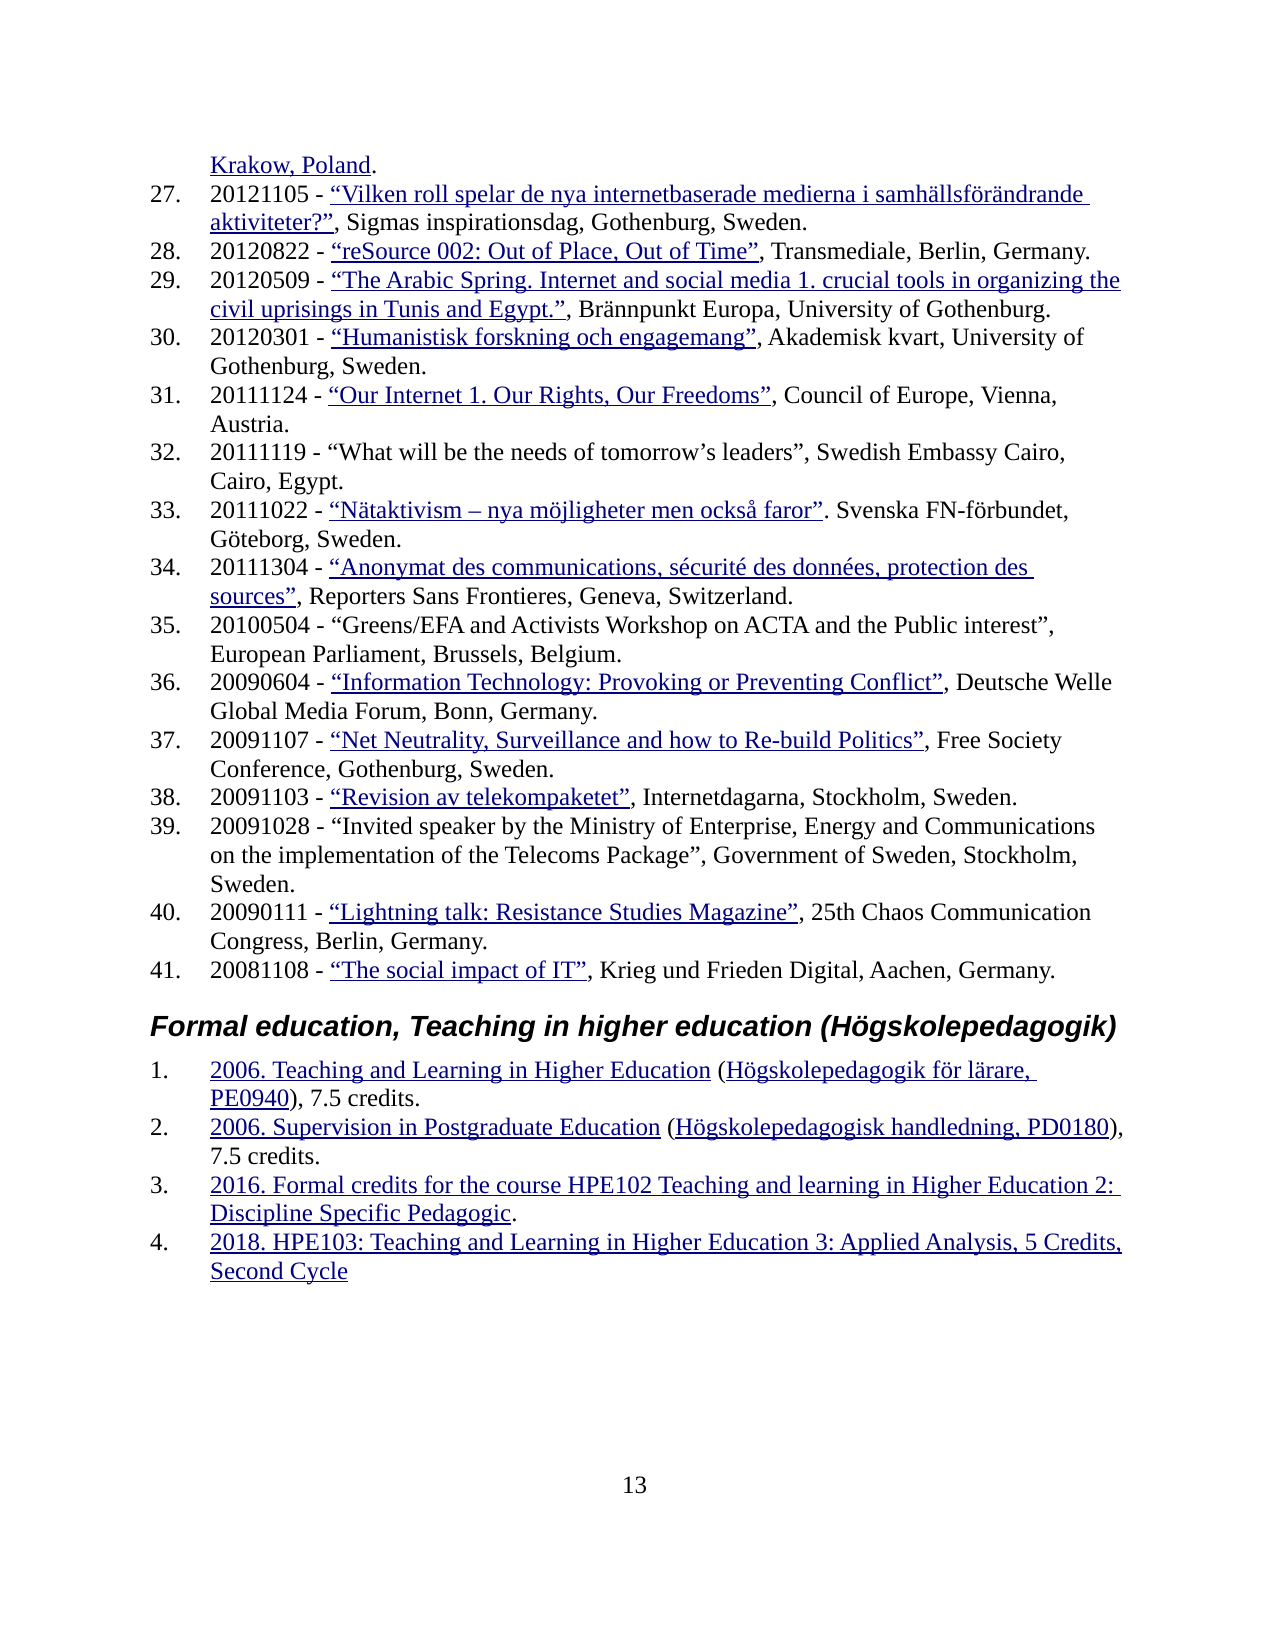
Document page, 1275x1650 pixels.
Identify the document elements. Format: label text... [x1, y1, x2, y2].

list 20081108 - “The social impact of IT”, Krieg und Frieden Digital, Aachen, Germany. [150, 955, 1125, 984]
list 2006. Teaching and Learning in Higher Education (Högskolepedagogik för lärare, PE0940), 7.5 credits. [150, 1055, 1125, 1112]
list 20111304 - “Anonymat des communications, sécurité des données, protection des sources”, Reporters Sans Frontieres, Geneva, Switzerland. [150, 552, 1125, 610]
list 20120822 - “reSource 002: Out of Place, Out of Time”, Transmediale, Berlin, Germany. [150, 236, 1125, 265]
list 20091107 - “Net Neutrality, Surveillance and how to Re-build Politics”, Free Society Conference, Gothenburg, Sweden. [150, 725, 1125, 782]
list 20090111 - “Lightning talk: Resistance Studies Magazine”, 25th Chaos Communication Congress, Berlin, Germany. [150, 897, 1125, 955]
list 20120301 - “Humanistisk forskning och engagemang”, Akademisk kvart, University of Gothenburg, Sweden. [150, 322, 1125, 380]
subtitle Formal education, Teaching in higher education (Högskolepedagogik) [150, 1009, 1125, 1042]
list 20091028 - “Invited speaker by the Ministry of Enterprise, Energy and Communications on the implementation of the Telecoms Package”, Government of Sweden, Stockholm, Sweden. [150, 811, 1125, 897]
list 20121105 - “Vilken roll spelar de nya internetbaserade medierna i samhällsförändrande aktiviteter?”, Sigmas inspirationsdag, Gothenburg, Sweden. [150, 179, 1125, 236]
list Krakow, Poland. [150, 150, 1125, 179]
list 20111119 - “What will be the needs of tomorrow’s leaders”, Swedish Embassy Cairo, Cairo, Egypt. [150, 437, 1125, 495]
list 2018. HPE103: Teaching and Learning in Higher Education 3: Applied Analysis, 5 Credits, Second Cycle [150, 1227, 1125, 1285]
list 20120509 - “The Arabic Spring. Internet and social media 1. crucial tools in organizing the civil uprisings in Tunis and Egypt.”, Brännpunkt Europa, University of Gothenburg. [150, 265, 1125, 322]
list 20100504 - “Greens/EFA and Activists Workshop on ACTA and the Public interest”, European Parliament, Brussels, Belgium. [150, 610, 1125, 667]
list 2006. Supervision in Postgraduate Education (Högskolepedagogisk handledning, PD0180), 7.5 credits. [150, 1112, 1125, 1170]
list 2016. Formal credits for the course HPE102 Teaching and learning in Higher Education 2: Discipline Specific Pedagogic. [150, 1170, 1125, 1227]
list 20090604 - “Information Technology: Provoking or Preventing Conflict”, Deutsche Welle Global Media Forum, Bonn, Germany. [150, 667, 1125, 725]
list 20111124 - “Our Internet 1. Our Rights, Our Freedoms”, Council of Europe, Vienna, Austria. [150, 380, 1125, 437]
list 20111022 - “Nätaktivism – nya möjligheter men också faror”. Svenska FN-förbundet, Göteborg, Sweden. [150, 495, 1125, 552]
list 20091103 - “Revision av telekompaketet”, Internetdagarna, Stockholm, Sweden. [150, 782, 1125, 811]
